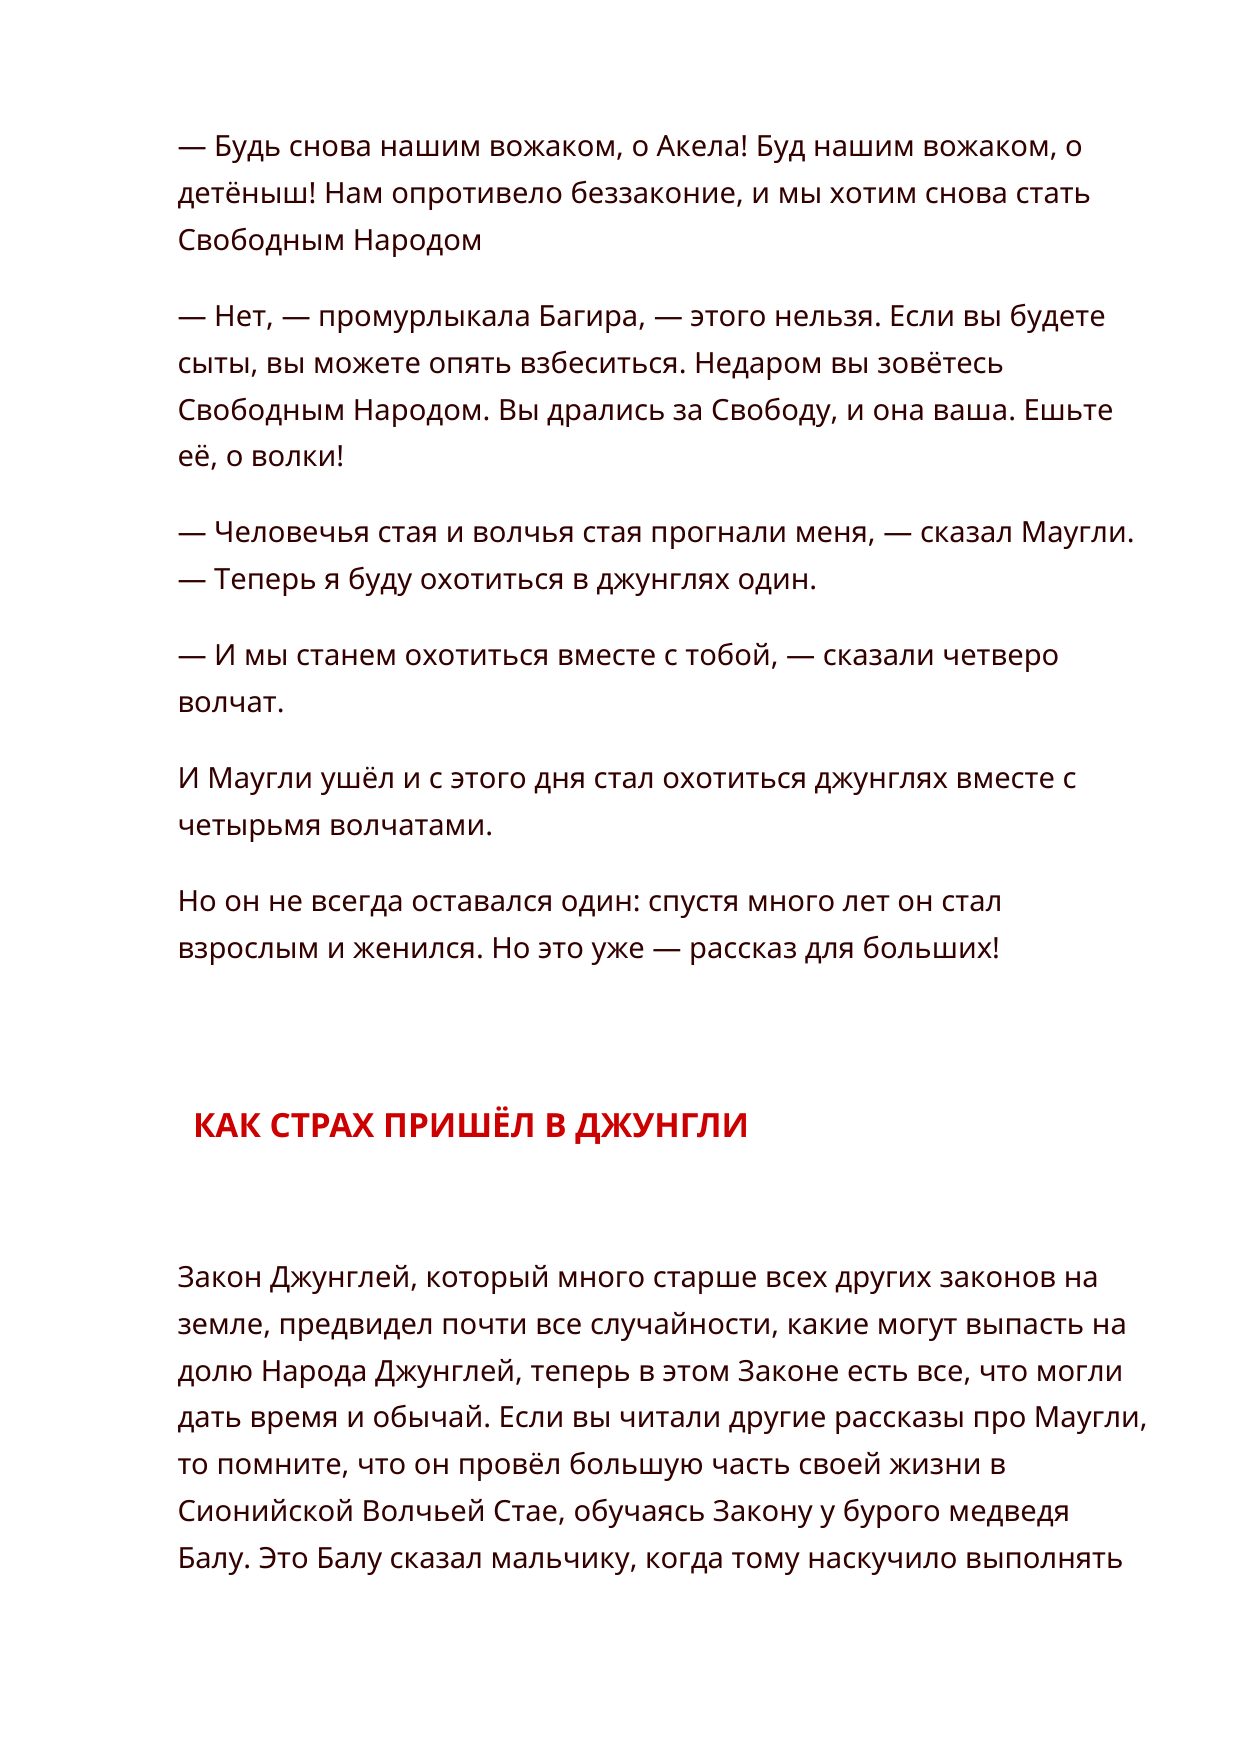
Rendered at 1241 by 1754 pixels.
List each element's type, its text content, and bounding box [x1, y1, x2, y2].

text И Маугли ушёл и с этого дня стал охотиться джунглях вместе с четырьмя волчатами. [177, 750, 1152, 844]
text — Будь снова нашим вожаком, о Акела! Буд нашим вожаком, о детёныш! Нам опротивело беззаконие, и мы хотим снова стать Свободным Народом [177, 118, 1152, 259]
subtitle КАК СТРАХ ПРИШЁЛ В ДЖУНГЛИ [193, 1097, 1136, 1147]
text — Человечья стая и волчья стая прогнали меня, — сказал Маугли. — Теперь я буду охотиться в джунглях один. [177, 504, 1152, 598]
text Закон Джунглей, который много старше всех других законов на земле, предвидел почти все случайности, какие могут выпасть на долю Народа Джунглей, теперь в этом Законе есть все, что могли дать время и обычай. Если вы читали другие рассказы про Маугли, то помните, что он провёл большую часть своей жизни в Сионийской Волчьей Стае, обучаясь Закону у бурого медведя Балу. Это Балу сказал мальчику, когда тому наскучило выполнять [177, 1249, 1152, 1577]
text — И мы станем охотиться вместе с тобой, — сказали четверо волчат. [177, 627, 1152, 721]
text — Нет, — промурлыкала Багира, — этого нельзя. Если вы будете сыты, вы можете опять взбеситься. Недаром вы зовётесь Свободным Народом. Вы дрались за Свободу, и она ваша. Ешьте её, о волки! [177, 288, 1152, 475]
text Но он не всегда оставался один: спустя много лет он стал взрослым и женился. Но это уже — рассказ для больших! [177, 873, 1152, 967]
